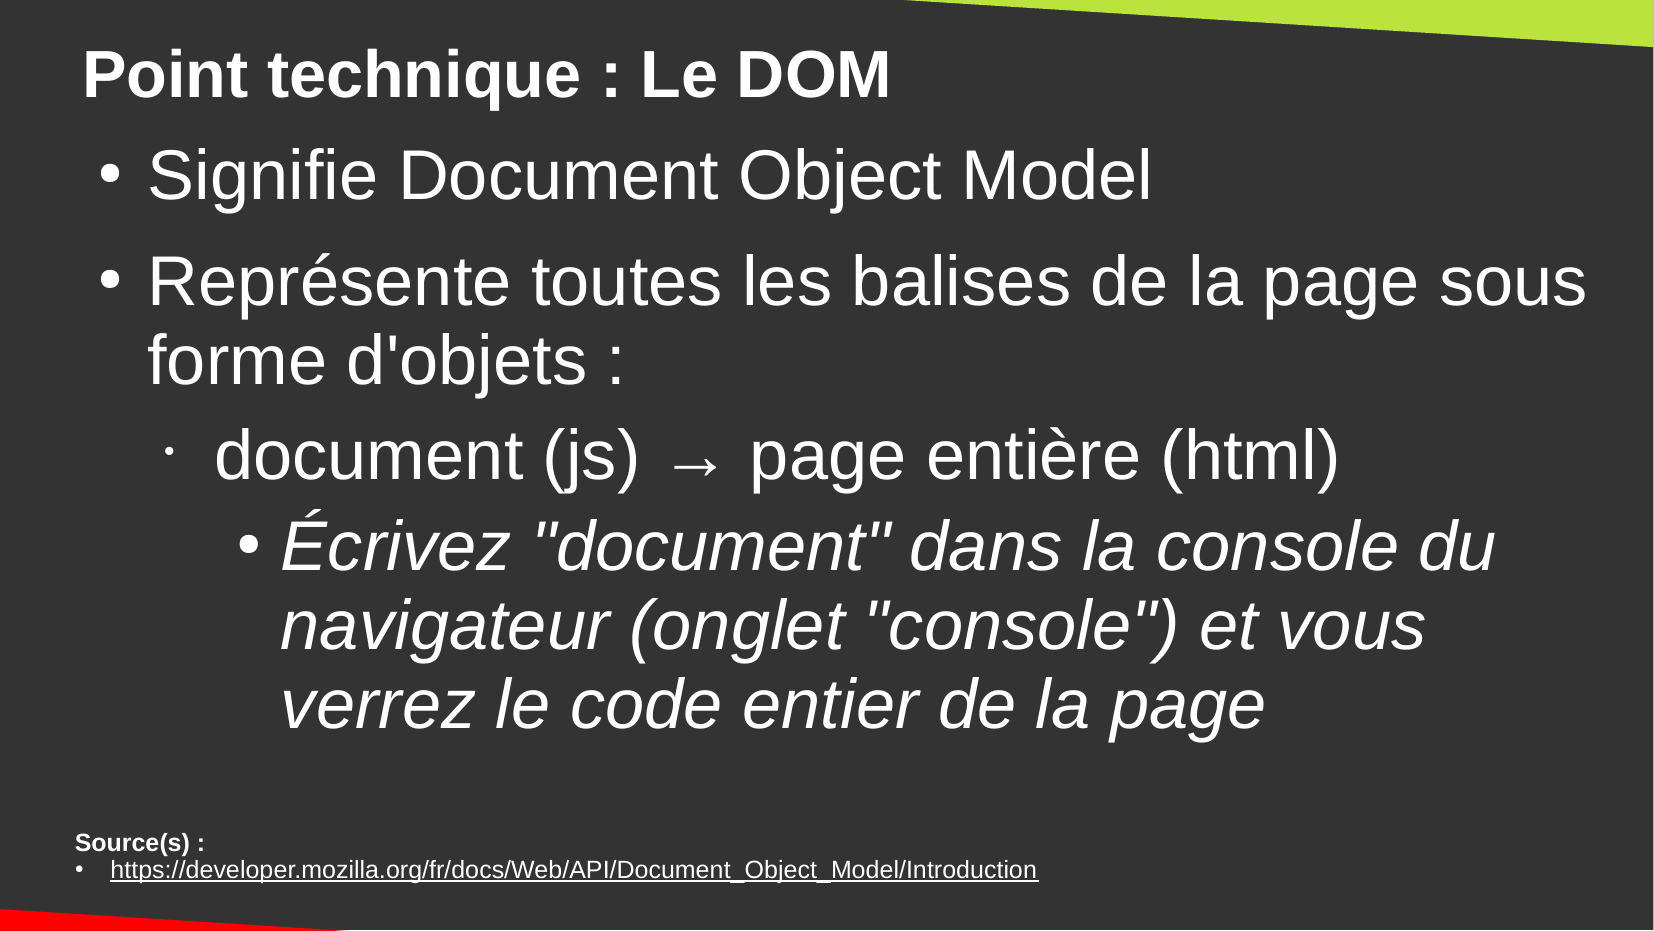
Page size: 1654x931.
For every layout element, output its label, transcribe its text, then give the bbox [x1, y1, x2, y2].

text_box [903, 0, 1654, 48]
text_box [0, 909, 349, 931]
text_box Source(s) : https://developer.mozilla.org/fr/docs/Web/API/Document_Object_Model/Introduction [60, 820, 1583, 920]
list Signifie Document Object Model Représente toutes les balises de la page sous forme d'objets : document (js) → page entière (html) Écrivez "document" dans la console du navigateur (onglet "console") et vous verrez le code entier de la page [80, 135, 1620, 745]
title Point technique : Le DOM [82, 37, 1571, 114]
